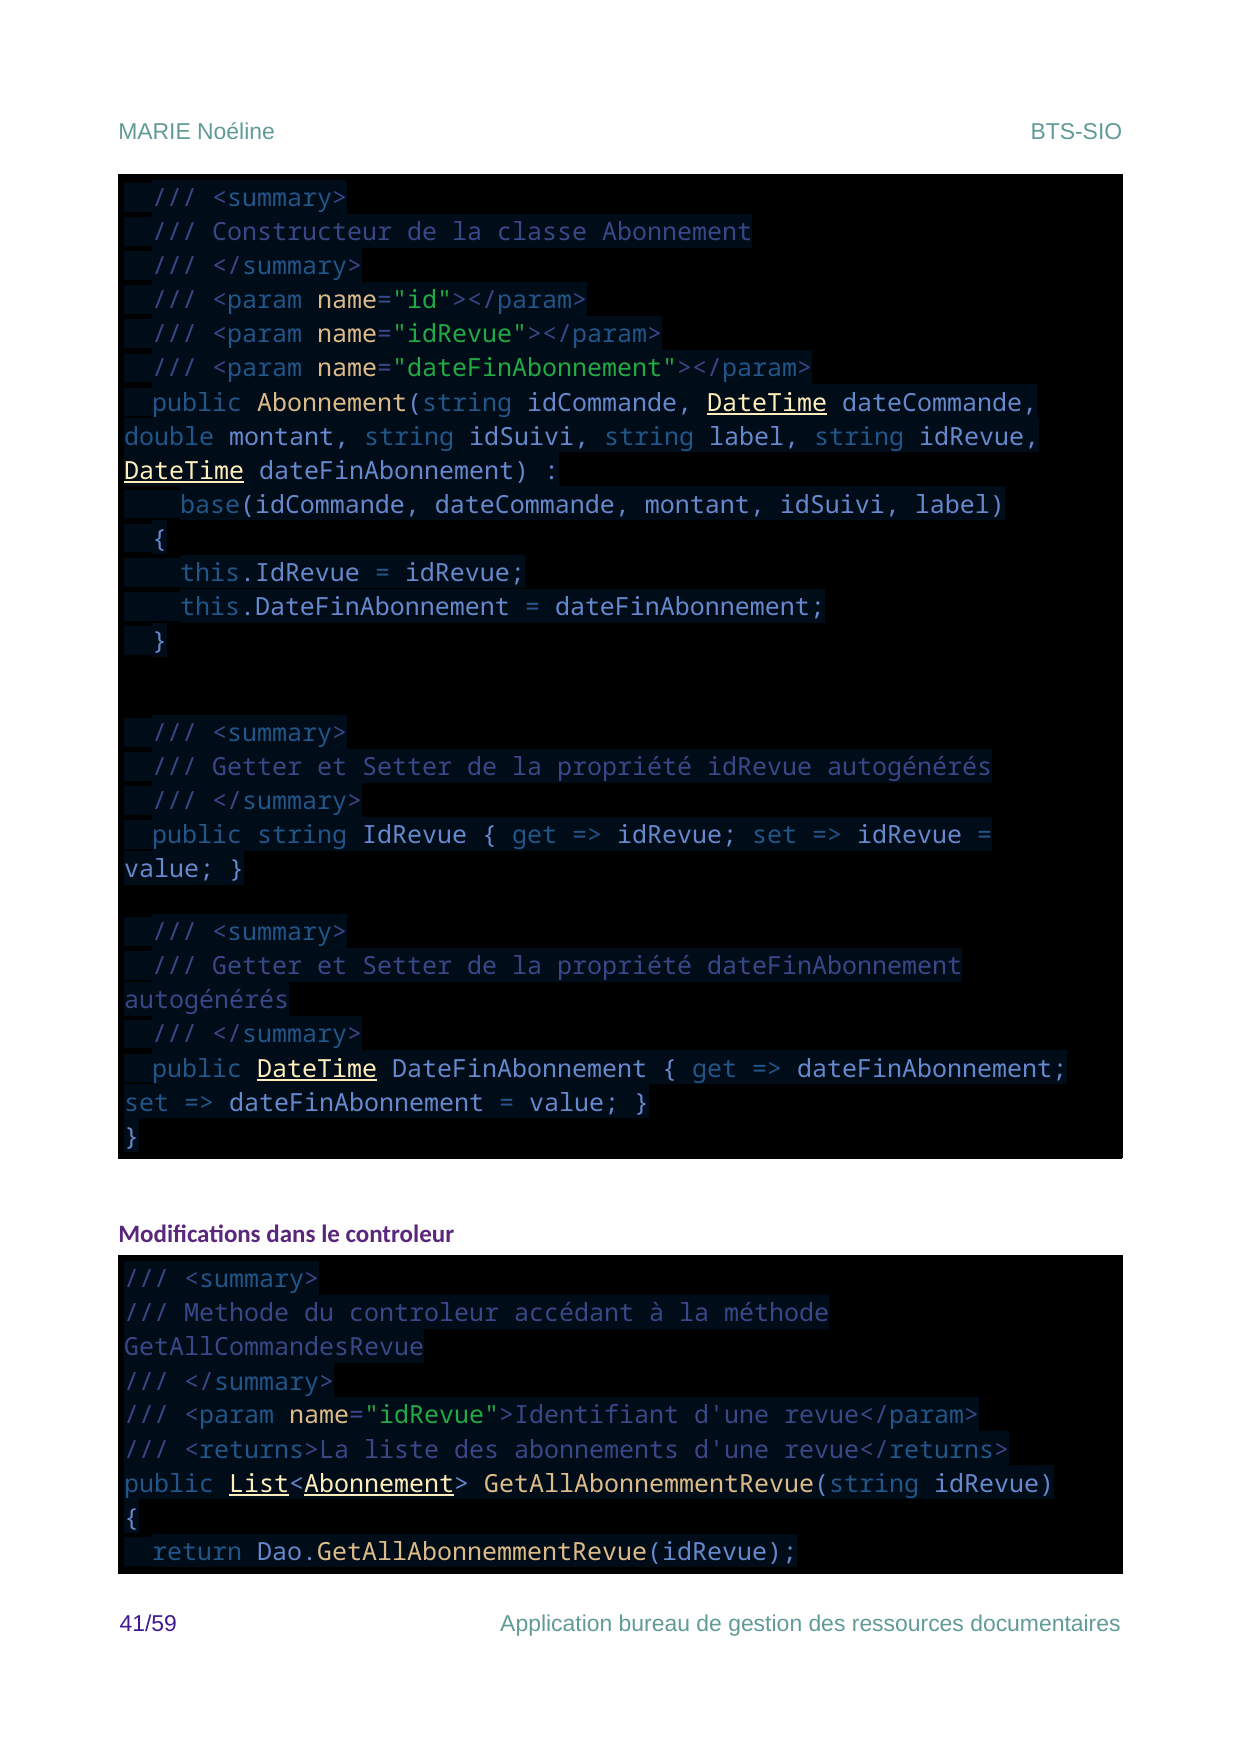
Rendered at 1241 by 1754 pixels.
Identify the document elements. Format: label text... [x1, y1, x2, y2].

table_header /// <summary> /// Methode du controleur accédant à la méthode GetAllCommandesRevue /// </summary> /// <param name="idRevue">Identifiant d'une revue</param> /// <returns>La liste des abonnements d'une revue</returns> public List<Abonnement> GetAllAbonnemmentRevue(string idRevue) { return Dao.GetAllAbonnemmentRevue(idRevue); [119, 1256, 1122, 1573]
table_header /// <summary> /// Constructeur de la classe Abonnement /// </summary> /// <param name="id"></param> /// <param name="idRevue"></param> /// <param name="dateFinAbonnement"></param> public Abonnement(string idCommande, DateTime dateCommande, double montant, string idSuivi, string label, string idRevue, DateTime dateFinAbonnement) : base(idCommande, dateCommande, montant, idSuivi, label) { this.IdRevue = idRevue; this.DateFinAbonnement = dateFinAbonnement; } /// <summary> /// Getter et Setter de la propriété idRevue autogénérés /// </summary> public string IdRevue { get => idRevue; set => idRevue = value; } /// <summary> /// Getter et Setter de la propriété dateFinAbonnement autogénérés /// </summary> public DateTime DateFinAbonnement { get => dateFinAbonnement; set => dateFinAbonnement = value; } } [119, 175, 1122, 1158]
subtitle Modifications dans le controleur [118, 1218, 1122, 1249]
